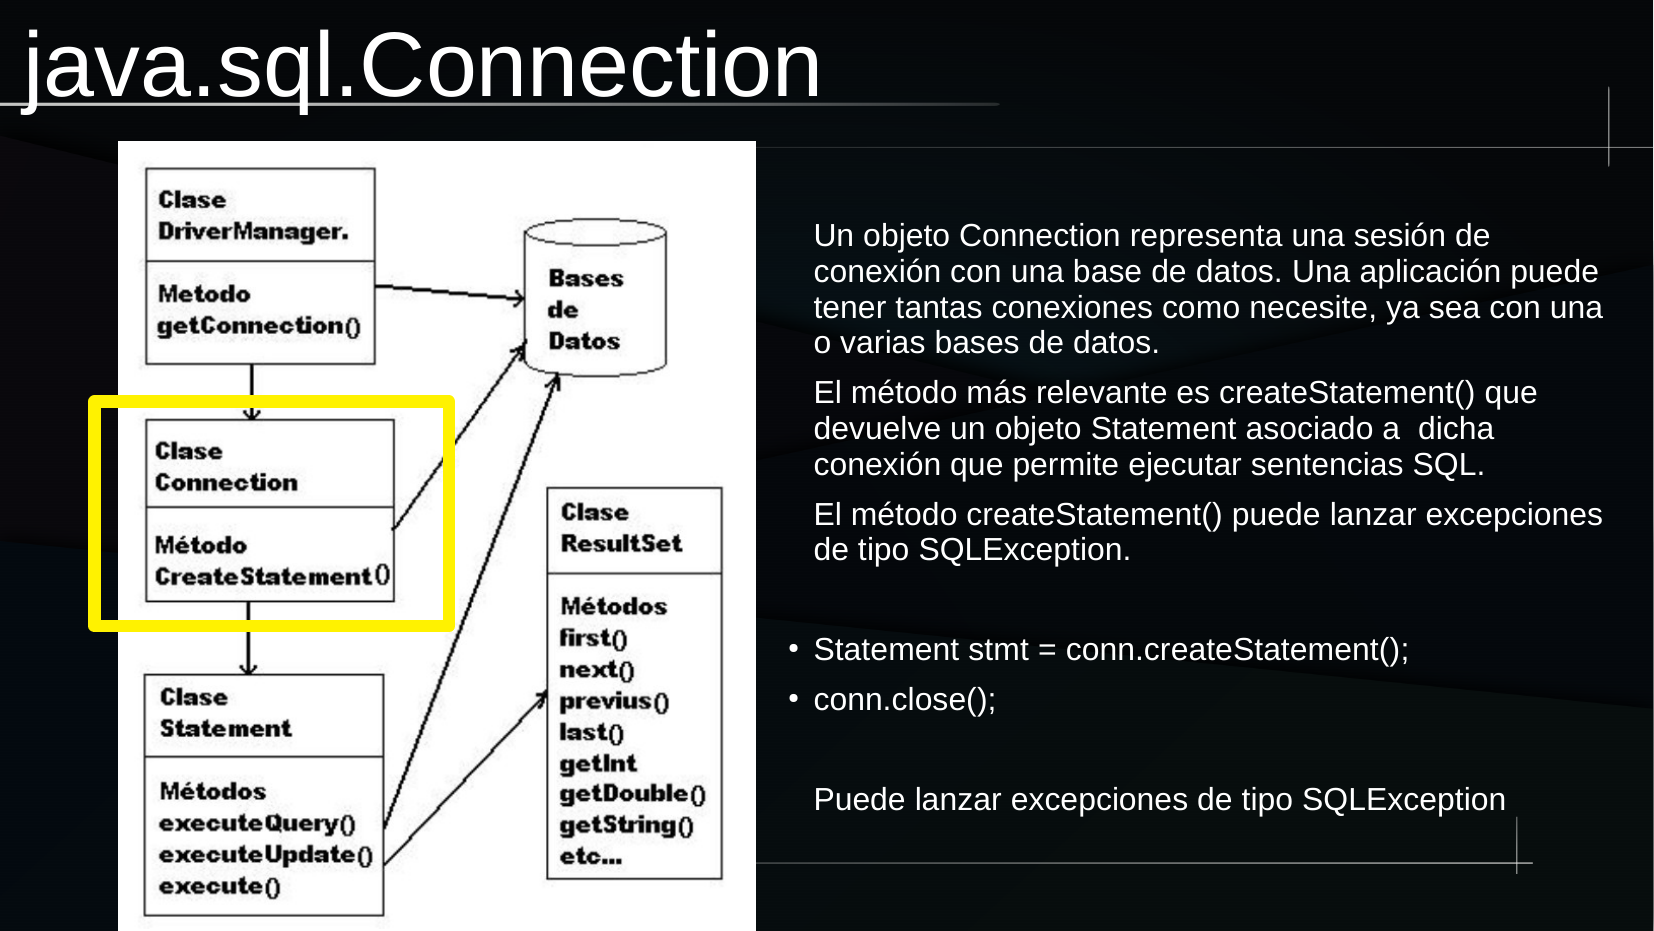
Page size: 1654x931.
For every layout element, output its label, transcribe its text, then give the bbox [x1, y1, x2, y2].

picture [0, 0, 1654, 931]
title java.sql.Connection [23, 11, 1589, 119]
list Un objeto Connection representa una sesión de conexión con una base de datos. Una aplicación puede tener tantas conexiones como necesite, ya sea con una o varias bases de datos. El método más relevante es createStatement() que devuelve un objeto Statement asociado a dicha conexión que permite ejecutar sentencias SQL. El método createStatement() puede lanzar excepciones de tipo SQLException. Statement stmt = conn.createStatement(); conn.close(); Puede lanzar excepciones de tipo SQLException [779, 217, 1607, 827]
